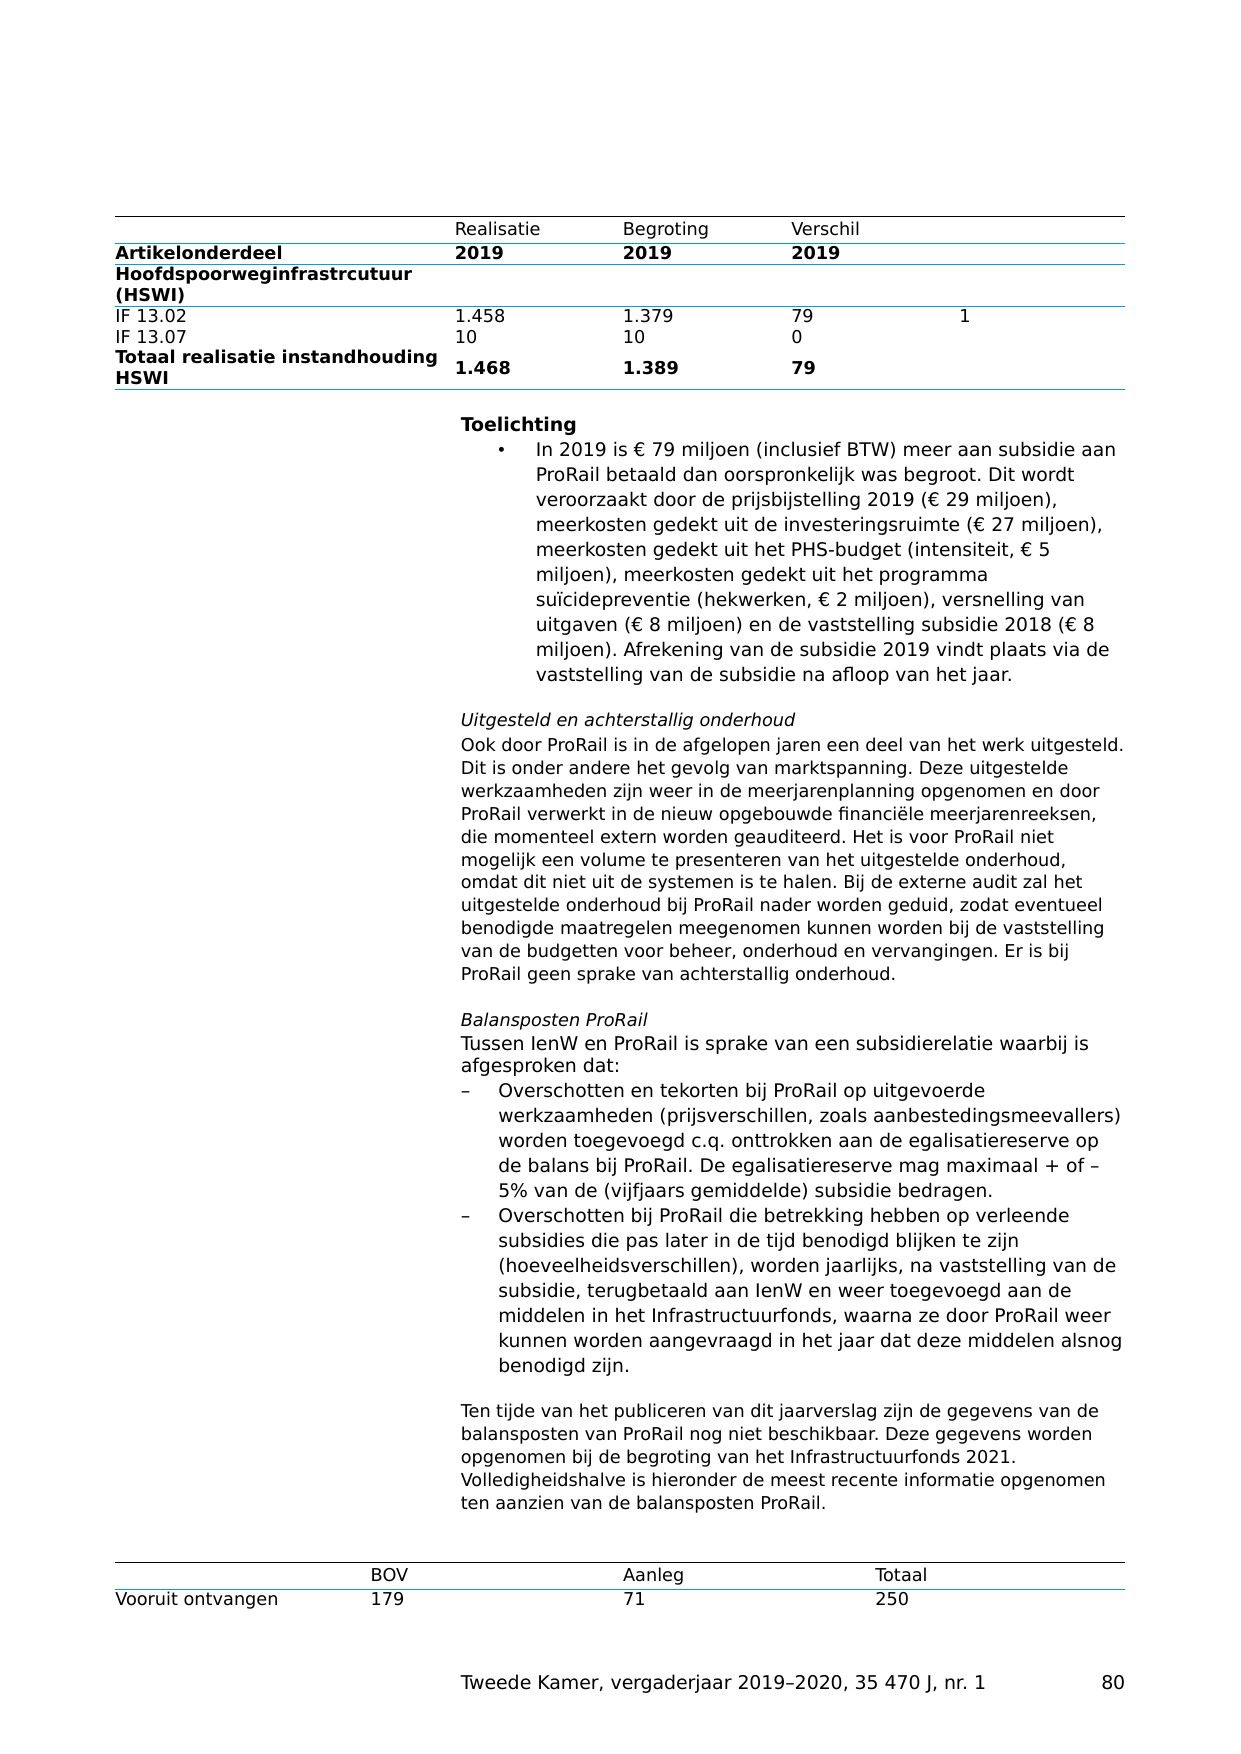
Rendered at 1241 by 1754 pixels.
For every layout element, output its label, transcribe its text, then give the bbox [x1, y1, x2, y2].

table_cell 1.458 [452, 307, 620, 327]
text Tussen IenW en ProRail is sprake van een subsidierelatie waarbij is afgesproken dat: [461, 1033, 1125, 1077]
table_header Balansposten ProRail (bedragen x € 1 miljoen) [115, 1537, 1125, 1562]
text Toelichting [461, 414, 1125, 436]
table_cell 2019 [620, 244, 788, 264]
table_cell [452, 265, 620, 306]
table_cell 2019 [788, 244, 956, 264]
table_cell 10 [452, 327, 620, 347]
table_cell 79 [788, 348, 956, 389]
table_cell [283, 307, 452, 327]
table_cell [283, 327, 452, 347]
table_cell Totaal [872, 1563, 1125, 1588]
table_cell Vooruit ontvangen [115, 1590, 367, 1610]
table_cell 79 [788, 307, 956, 327]
table_cell IF 13.07 [115, 327, 283, 347]
table_cell 179 [368, 1590, 620, 1610]
table_cell Begroting [620, 217, 788, 243]
table_cell 2019 [452, 244, 620, 264]
text Balansposten ProRail [461, 1008, 1125, 1031]
table_cell [788, 265, 956, 306]
table_cell Aanleg [620, 1563, 872, 1588]
list Overschotten bij ProRail die betrekking hebben op verleende subsidies die pas later in de tijd benodigd blijken te zijn (hoeveelheidsverschillen), worden jaarlijks, na vaststelling van de subsidie, terugbetaald aan IenW en weer toegevoegd aan de middelen in het Infrastructuurfonds, waarna ze door ProRail weer kunnen worden aangevraagd in het jaar dat deze middelen alsnog benodigd zijn. [461, 1202, 1125, 1377]
table_cell Artikelonderdeel [115, 244, 452, 264]
table_cell BOV [368, 1563, 620, 1588]
table_cell [956, 348, 1125, 389]
table_cell Verschil [788, 217, 956, 243]
text Ten tijde van het publiceren van dit jaarverslag zijn de gegevens van de balansposten van ProRail nog niet beschikbaar. Deze gegevens worden opgenomen bij de begroting van het Infrastructuurfonds 2021. Volledigheidshalve is hieronder de meest recente informatie opgenomen ten aanzien van de balansposten ProRail. [461, 1399, 1125, 1514]
table_cell [956, 265, 1125, 306]
text Ook door ProRail is in de afgelopen jaren een deel van het werk uitgesteld. Dit is onder andere het gevolg van marktspanning. Deze uitgestelde werkzaamheden zijn weer in de meerjarenplanning opgenomen en door ProRail verwerkt in de nieuw opgebouwde financiële meerjarenreeksen, die momenteel extern worden geauditeerd. Het is voor ProRail niet mogelijk een volume te presenteren van het uitgestelde onderhoud, omdat dit niet uit de systemen is te halen. Bij de externe audit zal het uitgestelde onderhoud bij ProRail nader worden geduid, zodat eventueel benodigde maatregelen meegenomen kunnen worden bij de vaststelling van de budgetten voor beheer, onderhoud en vervangingen. Er is bij ProRail geen sprake van achterstallig onderhoud. [461, 733, 1125, 985]
list In 2019 is € 79 miljoen (inclusief BTW) meer aan subsidie aan ProRail betaald dan oorspronkelijk was begroot. Dit wordt veroorzaakt door de prijsbijstelling 2019 (€ 29 miljoen), meerkosten gedekt uit de investeringsruimte (€ 27 miljoen), meerkosten gedekt uit het PHS-budget (intensiteit, € 5 miljoen), meerkosten gedekt uit het programma suïcidepreventie (hekwerken, € 2 miljoen), versnelling van uitgaven (€ 8 miljoen) en de vaststelling subsidie 2018 (€ 8 miljoen). Afrekening van de subsidie 2019 vindt plaats via de vaststelling van de subsidie na afloop van het jaar. [498, 436, 1125, 686]
table_header Realisatie instandhouding ProRail (bedragen x € 1 miljoen) [115, 191, 1125, 216]
table_cell 1.389 [620, 348, 788, 389]
table_cell 10 [620, 327, 788, 347]
table_cell [956, 244, 1125, 264]
table_cell 250 [872, 1590, 1125, 1610]
table_cell IF 13.02 [115, 307, 283, 327]
table_cell [115, 217, 283, 243]
table_cell [956, 217, 1125, 243]
table_cell Hoofdspoorweginfrastrcutuur (HSWI) [115, 265, 452, 306]
table_cell [115, 1563, 367, 1588]
table_cell 0 [788, 327, 956, 347]
list Overschotten en tekorten bij ProRail op uitgevoerde werkzaamheden (prijsverschillen, zoals aanbestedingsmeevallers) worden toegevoegd c.q. onttrokken aan de egalisatiereserve op de balans bij ProRail. De egalisatiereserve mag maximaal + of – 5% van de (vijfjaars gemiddelde) subsidie bedragen. [461, 1077, 1125, 1202]
text Uitgesteld en achterstallig onderhoud [461, 708, 1125, 731]
table_cell Totaal realisatie instandhouding HSWI [115, 348, 452, 389]
table_cell Realisatie [452, 217, 620, 243]
table_cell 1.379 [620, 307, 788, 327]
table_cell [956, 327, 1125, 347]
table_cell 1 [956, 307, 1125, 327]
table_cell 71 [620, 1590, 872, 1610]
table_cell [283, 217, 452, 243]
table_cell 1.468 [452, 348, 620, 389]
table_cell [620, 265, 788, 306]
